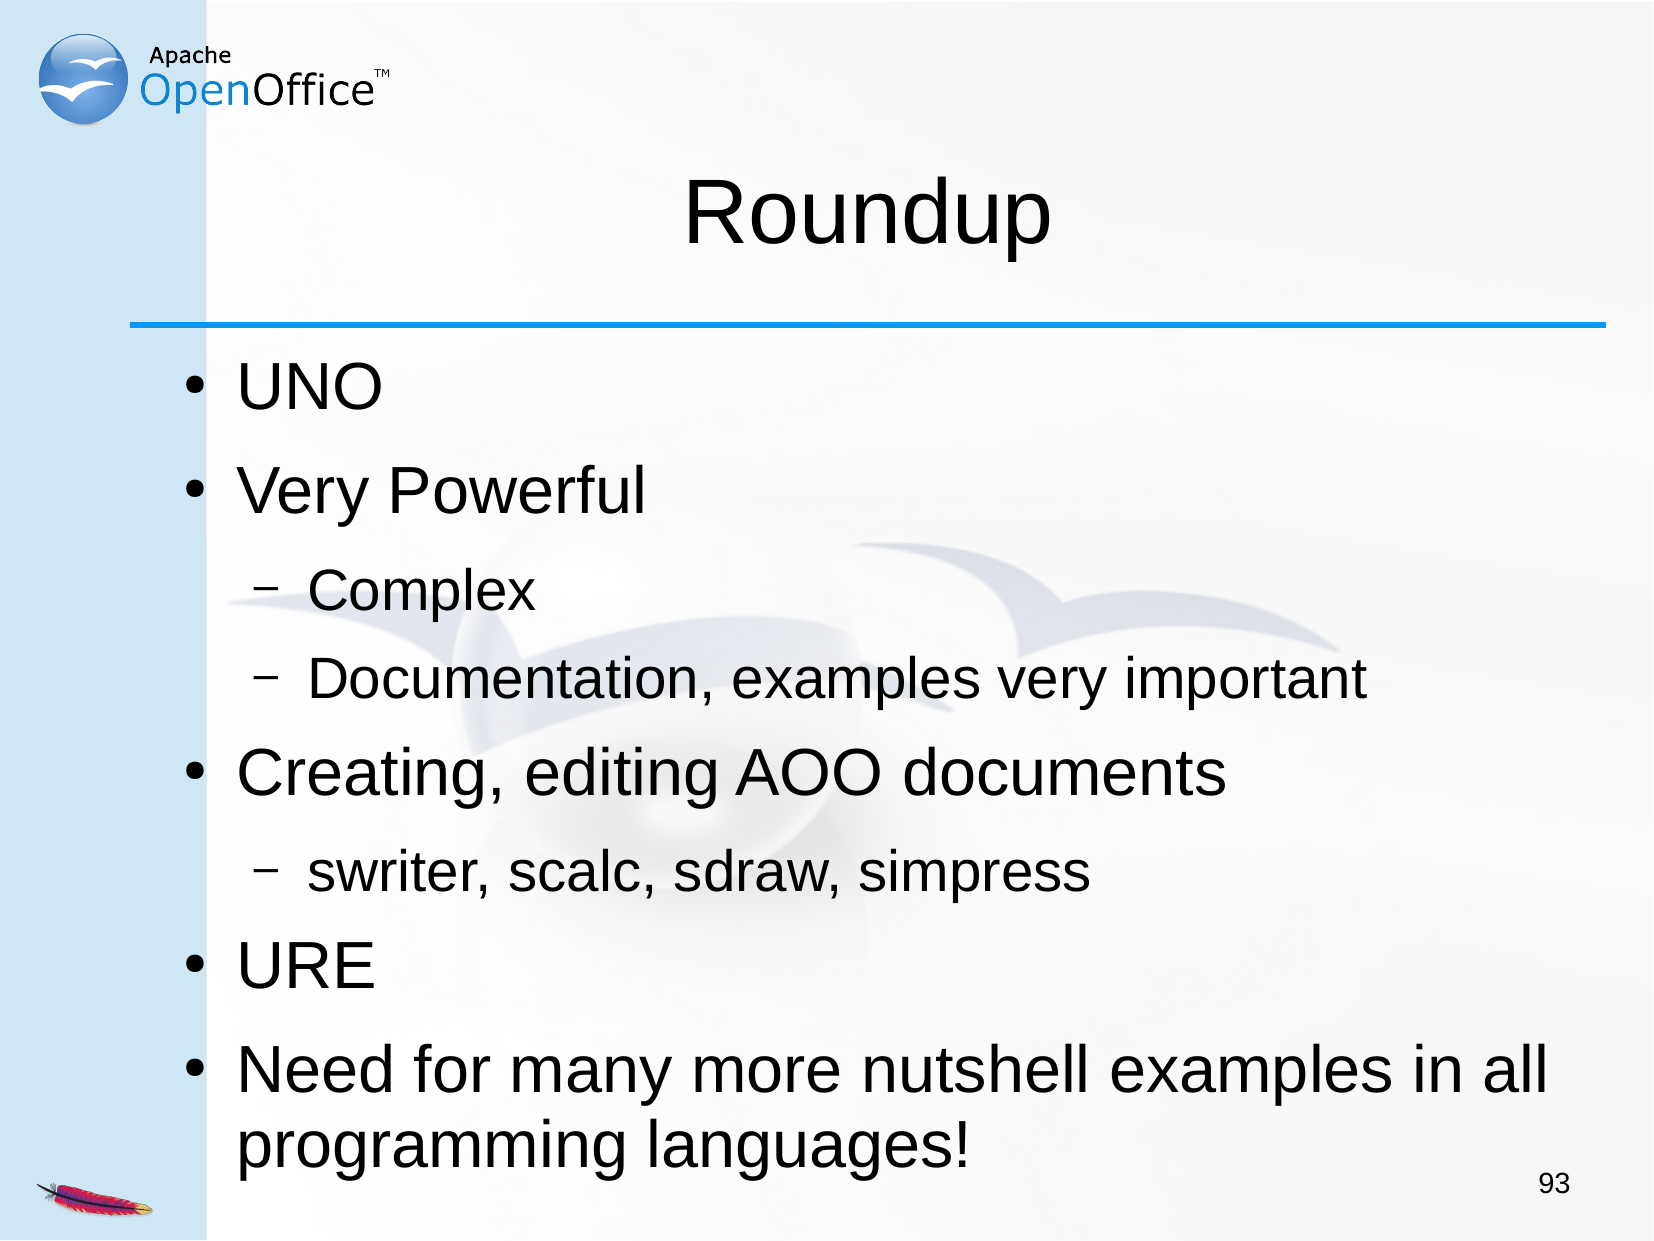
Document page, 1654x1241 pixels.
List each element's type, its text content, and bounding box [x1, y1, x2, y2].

list UNO Very Powerful Complex Documentation, examples very important Creating, editing AOO documents swriter, scalc, sdraw, simpress URE Need for many more nutshell examples in all programming languages! [165, 349, 1571, 1181]
picture [35, 2, 1654, 1241]
title Roundup [165, 108, 1571, 316]
picture [35, 1181, 154, 1219]
